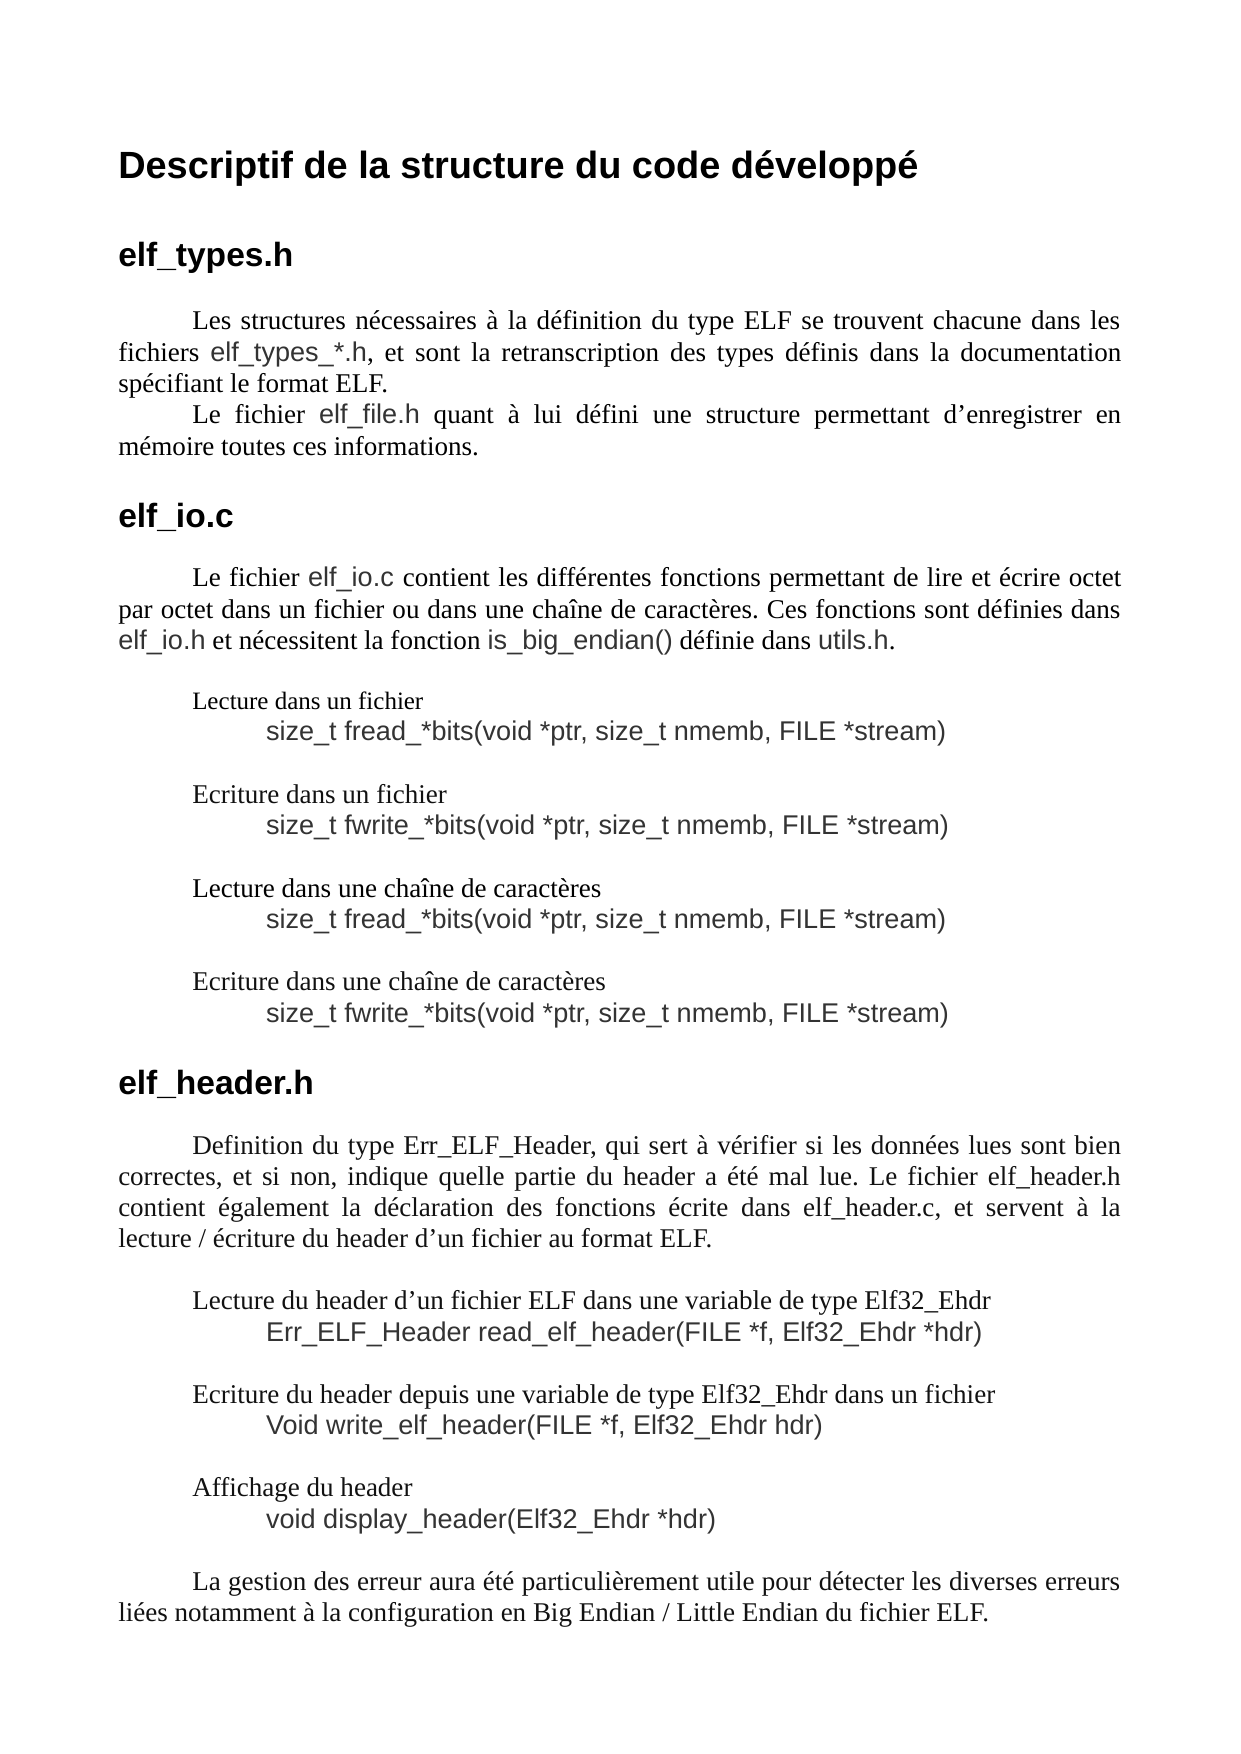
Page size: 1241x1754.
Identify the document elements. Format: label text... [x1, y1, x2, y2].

text Void write_elf_header(FILE *f, Elf32_Ehdr hdr) [118, 1409, 1122, 1440]
text size_t fwrite_*bits(void *ptr, size_t nmemb, FILE *stream) [118, 997, 1122, 1028]
text Les structures nécessaires à la définition du type ELF se trouvent chacune dans les fichiers elf_types_*.h, et sont la retranscription des types définis dans la documentation spécifiant le format ELF. [118, 300, 1122, 398]
text size_t fread_*bits(void *ptr, size_t nmemb, FILE *stream) [118, 715, 1122, 747]
subtitle elf_header.h [118, 1063, 1122, 1102]
text void display_header(Elf32_Ehdr *hdr) [118, 1503, 1122, 1534]
text size_t fwrite_*bits(void *ptr, size_t nmemb, FILE *stream) [118, 809, 1122, 840]
text Affichage du header [118, 1472, 1122, 1503]
text Definition du type Err_ELF_Header, qui sert à vérifier si les données lues sont bien correctes, et si non, indique quelle partie du header a été mal lue. Le fichier elf_header.h contient également la déclaration des fonctions écrite dans elf_header.c, et servent à la lecture / écriture du header d’un fichier au format ELF. [118, 1129, 1122, 1253]
subtitle Descriptif de la structure du code développé [118, 143, 1122, 187]
text Err_ELF_Header read_elf_header(FILE *f, Elf32_Ehdr *hdr) [118, 1316, 1122, 1347]
text Ecriture dans une chaîne de caractères [118, 965, 1122, 997]
subtitle elf_types.h [118, 234, 1122, 273]
text Lecture dans un fichier [118, 686, 1122, 715]
text Le fichier elf_file.h quant à lui défini une structure permettant d’enregistrer en mémoire toutes ces informations. [118, 398, 1122, 461]
subtitle elf_io.c [118, 496, 1122, 534]
text Lecture du header d’un fichier ELF dans une variable de type Elf32_Ehdr [118, 1284, 1122, 1316]
text size_t fread_*bits(void *ptr, size_t nmemb, FILE *stream) [118, 903, 1122, 934]
text Ecriture dans un fichier [118, 778, 1122, 809]
text Lecture dans une chaîne de caractères [118, 872, 1122, 903]
text La gestion des erreur aura été particulièrement utile pour détecter les diverses erreurs liées notamment à la configuration en Big Endian / Little Endian du fichier ELF. [118, 1565, 1122, 1627]
text Ecriture du header depuis une variable de type Elf32_Ehdr dans un fichier [118, 1378, 1122, 1409]
text Le fichier elf_io.c contient les différentes fonctions permettant de lire et écrire octet par octet dans un fichier ou dans une chaîne de caractères. Ces fonctions sont définies dans elf_io.h et nécessitent la fonction is_big_endian() définie dans utils.h. [118, 561, 1122, 655]
